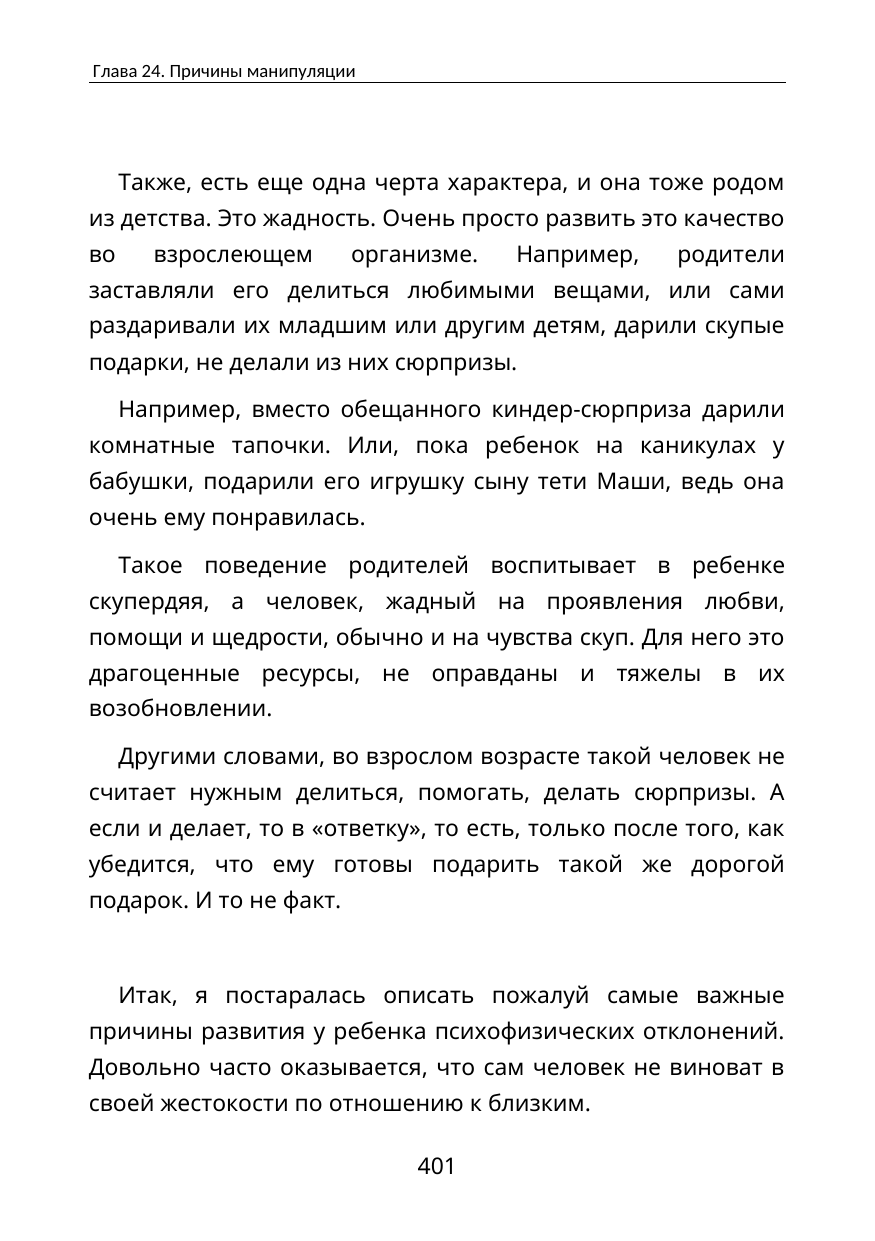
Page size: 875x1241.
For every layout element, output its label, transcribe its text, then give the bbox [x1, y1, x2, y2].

text Другими словами, во взрослом возрасте такой человек не считает нужным делиться, помогать, делать сюрпризы. А если и делает, то в «ответку», то есть, только после того, как убедится, что ему готовы подарить такой же дорогой подарок. И то не факт. [88, 740, 786, 915]
text Также, есть еще одна черта характера, и она тоже родом из детства. Это жадность. Очень просто развить это качество во взрослеющем организме. Например, родители заставляли его делиться любимыми вещами, или сами раздаривали их младшим или другим детям, дарили скупые подарки, не делали из них сюрпризы. [88, 166, 786, 377]
text Например, вместо обещанного киндер-сюрприза дарили комнатные тапочки. Или, пока ребенок на каникулах у бабушки, подарили его игрушку сыну тети Маши, ведь она очень ему понравилась. [88, 393, 786, 532]
text Итак, я постаралась описать пожалуй самые важные причины развития у ребенка психофизических отклонений. Довольно часто оказывается, что сам человек не виноват в своей жестокости по отношению к близким. [88, 979, 786, 1118]
text Такое поведение родителей воспитывает в ребенке скупердяя, а человек, жадный на проявления любви, помощи и щедрости, обычно и на чувства скуп. Для него это драгоценные ресурсы, не оправданы и тяжелы в их возобновлении. [88, 549, 786, 724]
